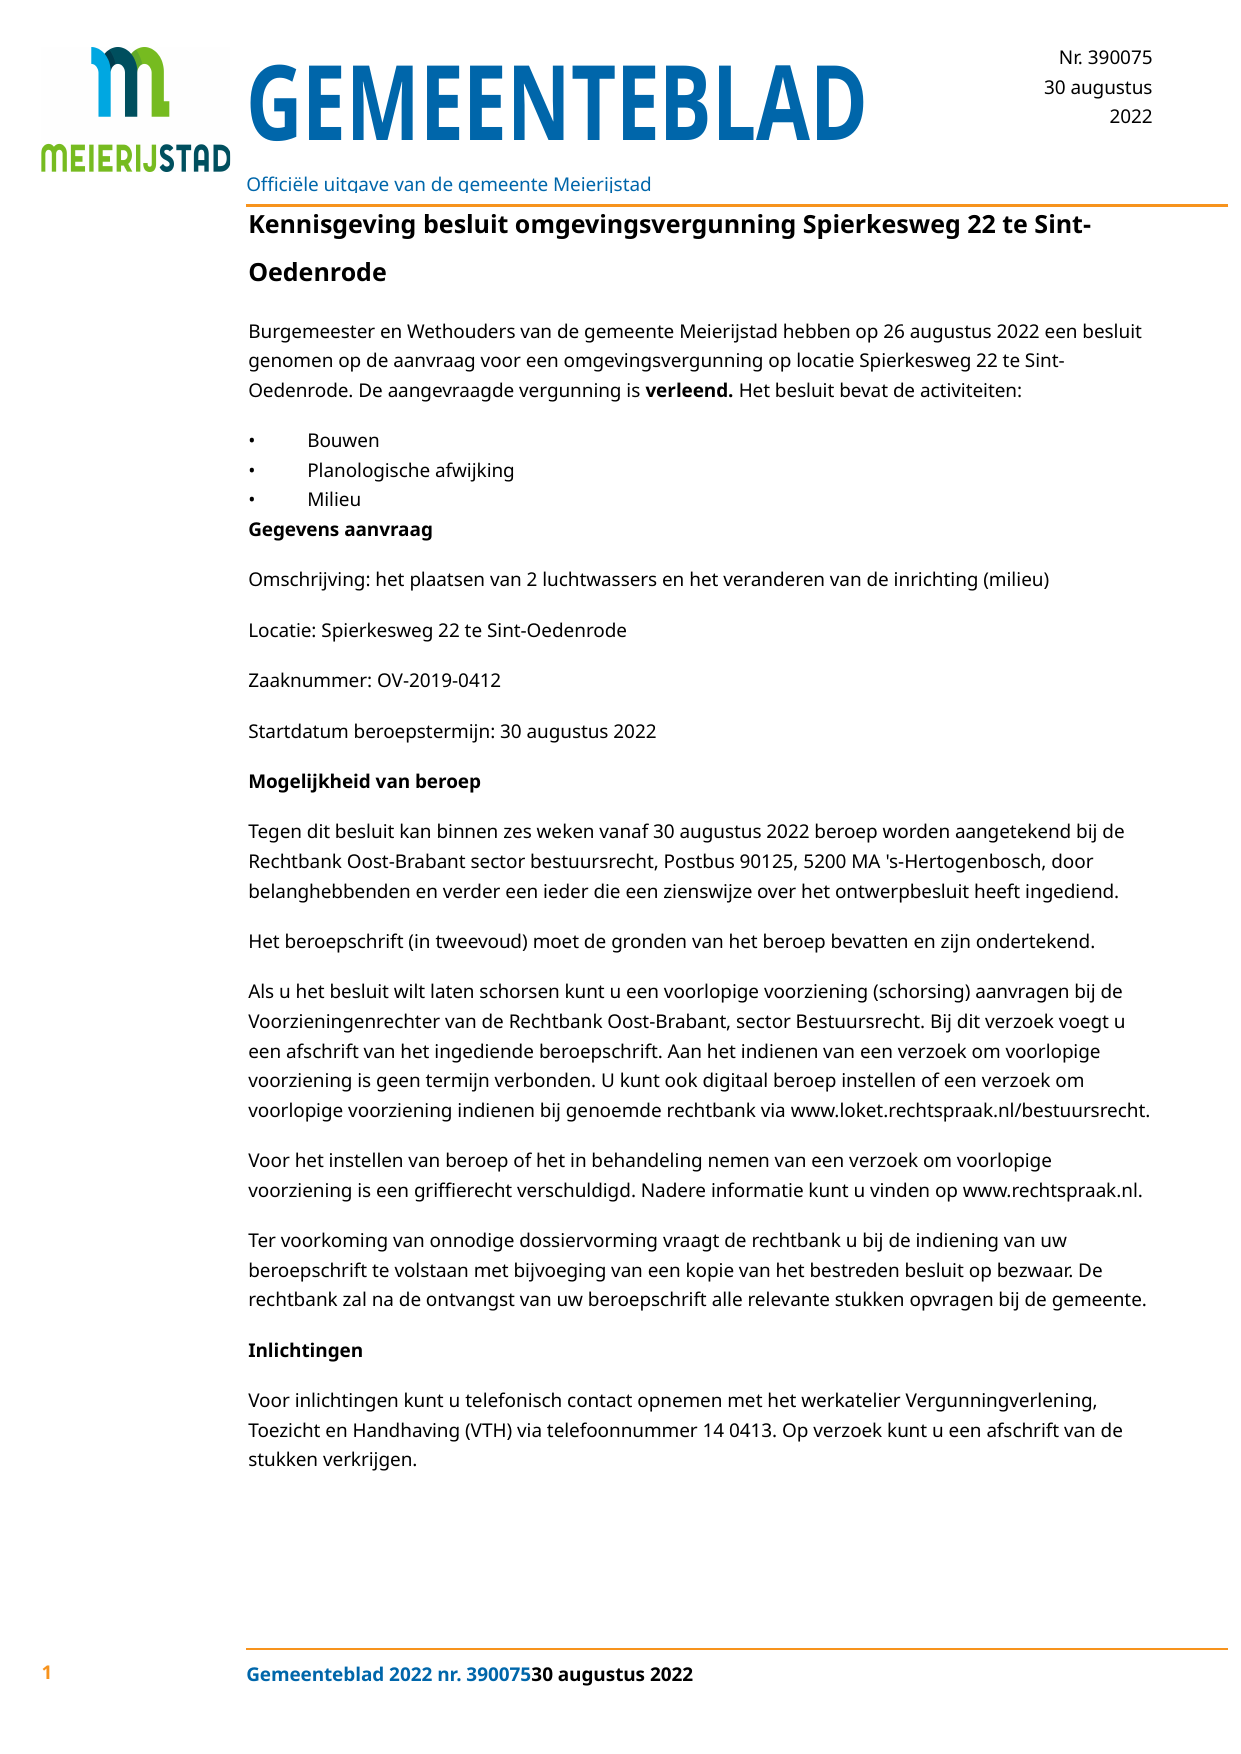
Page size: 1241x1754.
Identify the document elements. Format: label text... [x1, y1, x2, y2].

text Het beroepschrift (in tweevoud) moet de gronden van het beroep bevatten en zijn ondertekend. [248, 928, 1152, 954]
text Mogelijkheid van beroep [248, 768, 1152, 794]
text Omschrijving: het plaatsen van 2 luchtwassers en het veranderen van de inrichting (milieu) [248, 567, 1152, 592]
list Planologische afwijking [248, 457, 1152, 483]
text Als u het besluit wilt laten schorsen kunt u een voorlopige voorziening (schorsing) aanvragen bij de Voorzieningenrechter van de Rechtbank Oost-Brabant, sector Bestuursrecht. Bij dit verzoek voegt u een afschrift van het ingediende beroepschrift. Aan het indienen van een verzoek om voorlopige voorziening is geen termijn verbonden. U kunt ook digitaal beroep instellen of een verzoek om voorlopige voorziening indienen bij genoemde rechtbank via www.loket.rechtspraak.nl/bestuursrecht. [248, 979, 1152, 1123]
text Gegevens aanvraag [248, 516, 1152, 542]
text Startdatum beroepstermijn: 30 augustus 2022 [248, 718, 1152, 744]
text Voor inlichtingen kunt u telefonisch contact opnemen met het werkatelier Vergunningverlening, Toezicht en Handhaving (VTH) via telefoonnummer 14 0413. Op verzoek kunt u een afschrift van de stukken verkrijgen. [248, 1387, 1152, 1472]
list Bouwen [248, 427, 1152, 453]
text Ter voorkoming van onnodige dossiervorming vraagt de rechtbank u bij de indiening van uw beroepschrift te volstaan met bijvoeging van een kopie van het bestreden besluit op bezwaar. De rechtbank zal na de ontvangst van uw beroepschrift alle relevante stukken opvragen bij de gemeente. [248, 1227, 1152, 1312]
text Zaaknummer: OV-2019-0412 [248, 667, 1152, 693]
text Burgemeester en Wethouders van de gemeente Meierijstad hebben op 26 augustus 2022 een besluit genomen op de aanvraag voor een omgevingsvergunning op locatie Spierkesweg 22 te Sint-Oedenrode. De aangevraagde vergunning is verleend. Het besluit bevat de activiteiten: [248, 318, 1152, 403]
text Locatie: Spierkesweg 22 te Sint-Oedenrode [248, 617, 1152, 643]
text Kennisgeving besluit omgevingsvergunning Spierkesweg 22 te Sint-Oedenrode [248, 207, 1152, 288]
text Tegen dit besluit kan binnen zes weken vanaf 30 augustus 2022 beroep worden aangetekend bij de Rechtbank Oost-Brabant sector bestuursrecht, Postbus 90125, 5200 MA 's-Hertogenbosch, door belanghebbenden en verder een ieder die een zienswijze over het ontwerpbesluit heeft ingediend. [248, 819, 1152, 904]
text Voor het instellen van beroep of het in behandeling nemen van een verzoek om voorlopige voorziening is een griffierecht verschuldigd. Nadere informatie kunt u vinden op www.rechtspraak.nl. [248, 1147, 1152, 1203]
list Milieu [248, 487, 1152, 512]
picture [41, 47, 231, 172]
text Inlichtingen [248, 1337, 1152, 1363]
